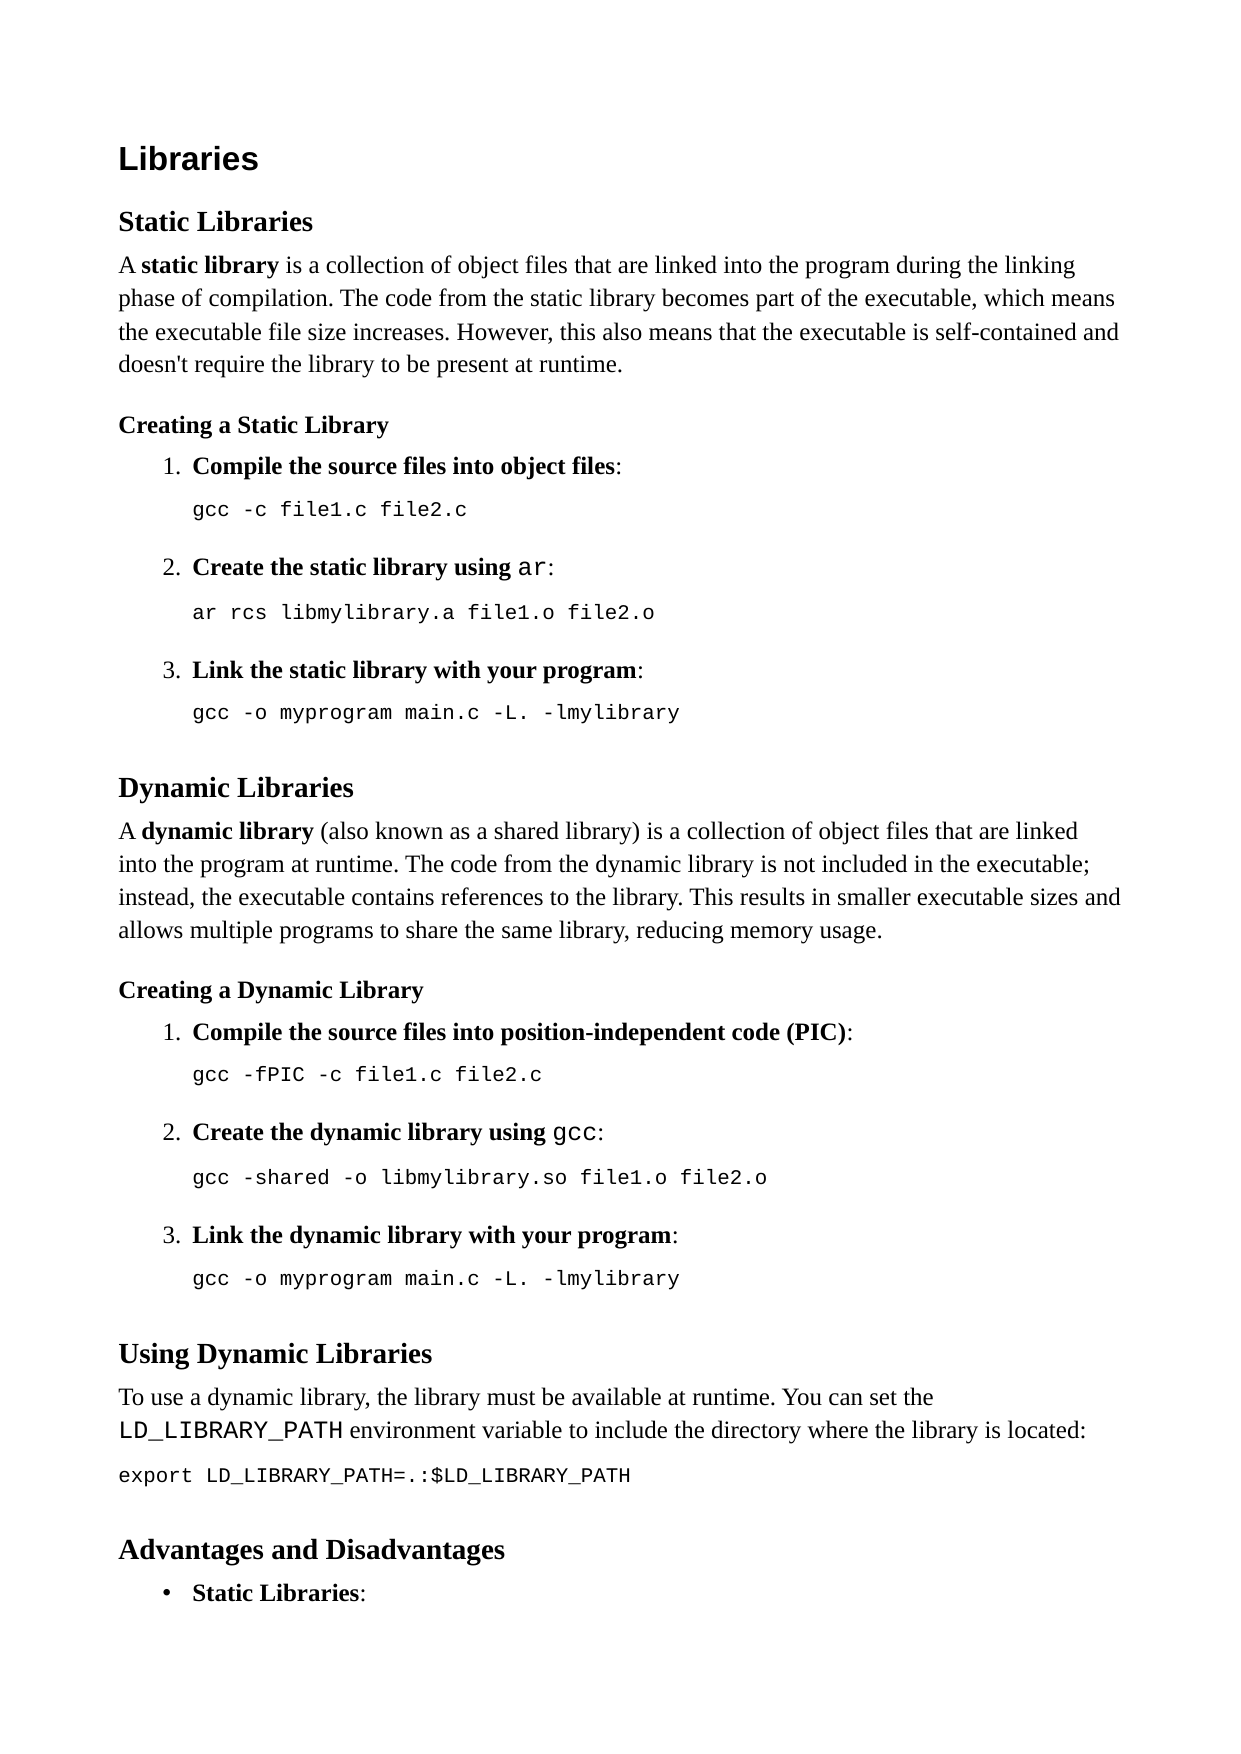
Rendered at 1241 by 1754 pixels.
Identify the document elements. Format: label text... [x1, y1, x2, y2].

subtitle Static Libraries [118, 204, 1122, 238]
list gcc -c file1.c file2.c [162, 498, 1122, 522]
text A dynamic library (also known as a shared library) is a collection of object files that are linked into the program at runtime. The code from the dynamic library is not included in the executable; instead, the executable contains references to the library. This results in smaller executable sizes and allows multiple programs to share the same library, reducing memory usage. [118, 816, 1122, 944]
list Link the static library with your program: [162, 655, 1122, 683]
subtitle Dynamic Libraries [118, 770, 1122, 804]
list Static Libraries: [162, 1578, 1122, 1607]
list Create the dynamic library using gcc: [162, 1117, 1122, 1148]
subtitle Advantages and Disadvantages [118, 1532, 1122, 1566]
list gcc -fPIC -c file1.c file2.c [162, 1064, 1122, 1088]
subtitle Creating a Static Library [118, 410, 1122, 438]
list Compile the source files into object files: [162, 451, 1122, 480]
list Link the dynamic library with your program: [162, 1220, 1122, 1249]
text To use a dynamic library, the library must be available at runtime. You can set the LD_LIBRARY_PATH environment variable to include the directory where the library is located: [118, 1382, 1122, 1446]
text export LD_LIBRARY_PATH=.:$LD_LIBRARY_PATH [118, 1465, 1122, 1488]
subtitle Creating a Dynamic Library [118, 975, 1122, 1004]
list Create the static library using ar: [162, 552, 1122, 582]
list Compile the source files into position-independent code (PIC): [162, 1017, 1122, 1045]
subtitle Libraries [118, 139, 1122, 177]
text A static library is a collection of object files that are linked into the program during the linking phase of compilation. The code from the static library becomes part of the executable, which means the executable file size increases. However, this also means that the executable is self-contained and doesn't require the library to be present at runtime. [118, 251, 1122, 378]
list gcc -shared -o libmylibrary.so file1.o file2.o [162, 1167, 1122, 1191]
list gcc -o myprogram main.c -L. -lmylibrary [162, 702, 1122, 726]
list gcc -o myprogram main.c -L. -lmylibrary [162, 1268, 1122, 1292]
list ar rcs libmylibrary.a file1.o file2.o [162, 602, 1122, 625]
subtitle Using Dynamic Libraries [118, 1336, 1122, 1369]
